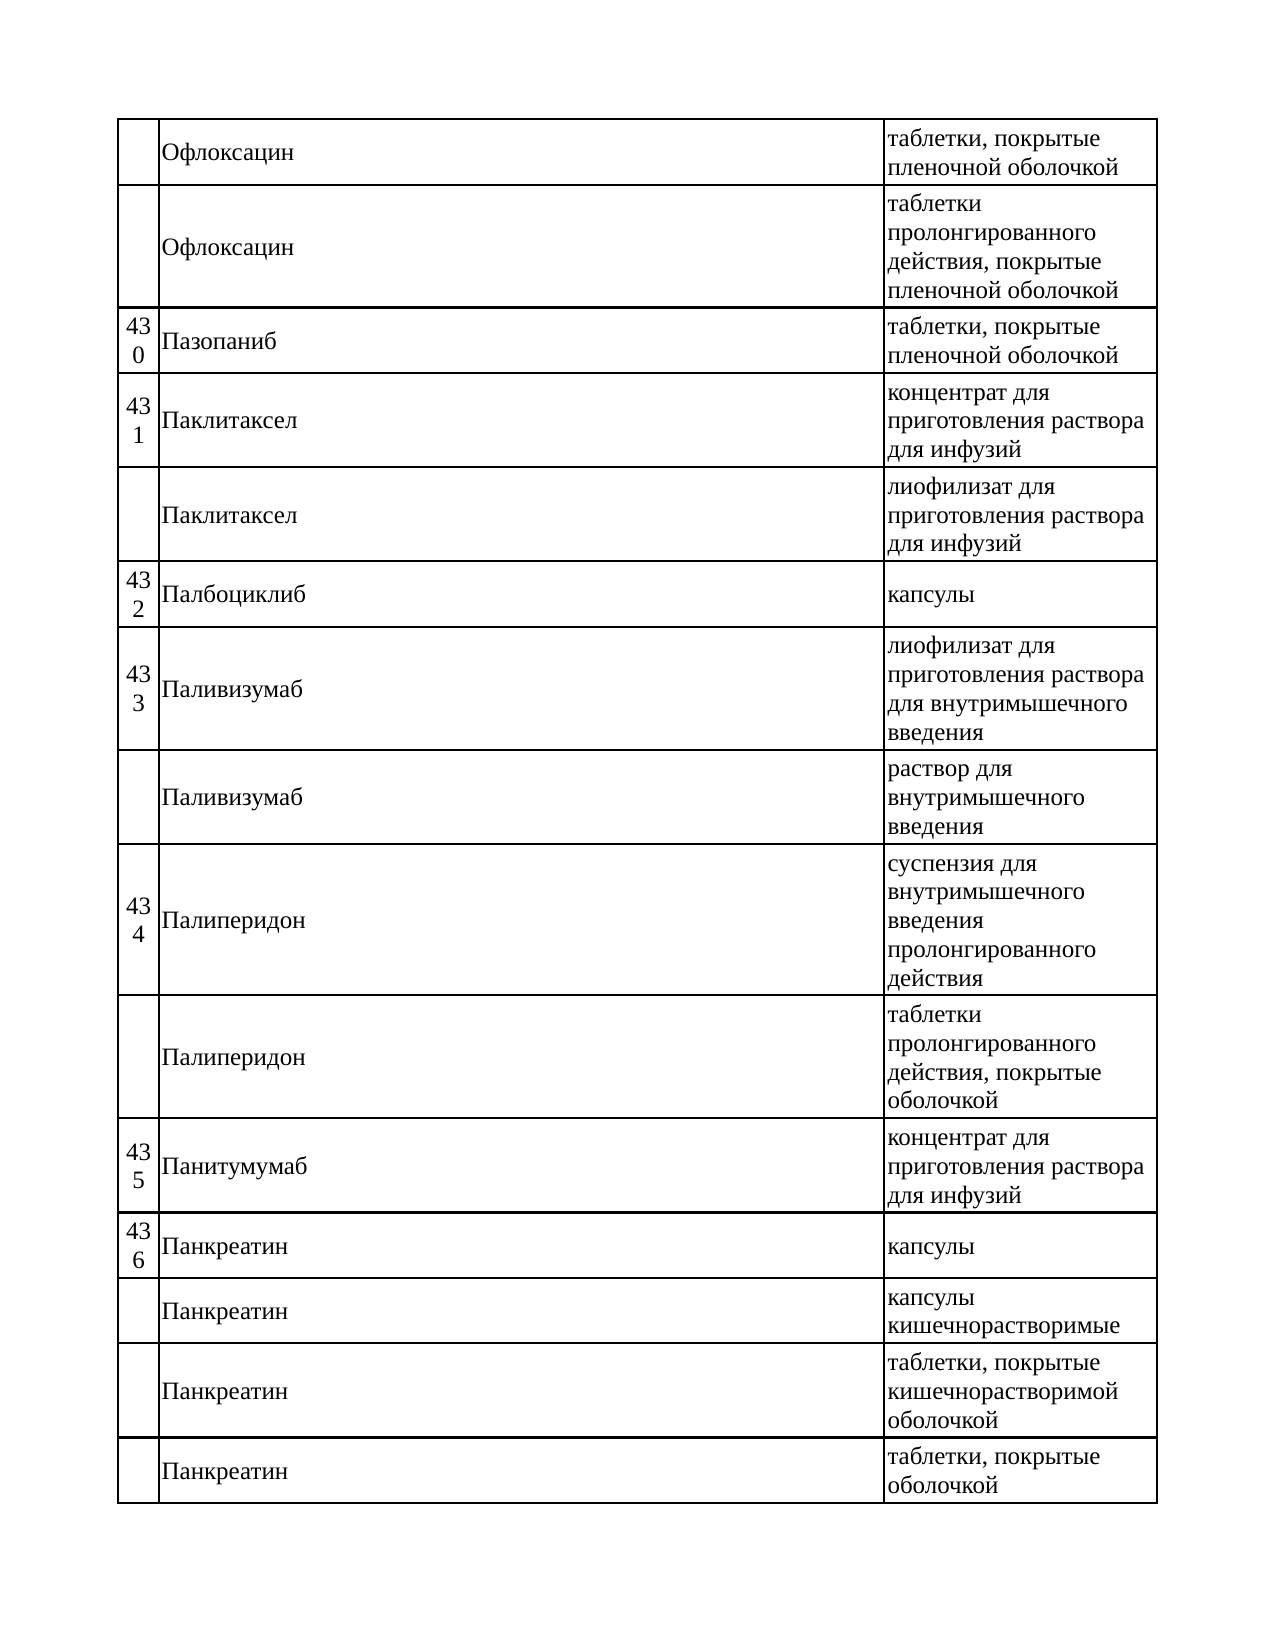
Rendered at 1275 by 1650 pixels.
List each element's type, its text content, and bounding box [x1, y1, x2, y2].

table_cell Паливизумаб [160, 751, 883, 843]
table_cell таблетки, покрытые пленочной оболочкой [885, 309, 1156, 372]
table_cell [119, 996, 158, 1117]
table_cell Офлоксацин [160, 186, 883, 306]
table_cell концентрат для приготовления раствора для инфузий [885, 1119, 1156, 1211]
table_cell Паклитаксел [160, 468, 883, 560]
table_cell [119, 1279, 158, 1342]
table_cell 436 [119, 1214, 158, 1277]
table_cell Палиперидон [160, 996, 883, 1117]
table_cell Панкреатин [160, 1214, 883, 1277]
table_cell [119, 468, 158, 560]
table_cell Паклитаксел [160, 374, 883, 466]
table_cell Панкреатин [160, 1344, 883, 1436]
table_cell Офлоксацин [160, 120, 883, 183]
table_cell таблетки, покрытые пленочной оболочкой [885, 120, 1156, 183]
table_cell суспензия для внутримышечного введения пролонгированного действия [885, 845, 1156, 994]
table_cell 430 [119, 309, 158, 372]
table_cell 432 [119, 562, 158, 626]
table_cell Панкреатин [160, 1279, 883, 1342]
table_cell лиофилизат для приготовления раствора для внутримышечного введения [885, 628, 1156, 748]
table_cell 433 [119, 628, 158, 748]
table_cell [119, 1439, 158, 1502]
table_cell Панитумумаб [160, 1119, 883, 1211]
table_cell концентрат для приготовления раствора для инфузий [885, 374, 1156, 466]
table_cell Палбоциклиб [160, 562, 883, 626]
table_cell Паливизумаб [160, 628, 883, 748]
table_cell 435 [119, 1119, 158, 1211]
table_cell [119, 120, 158, 183]
table_cell [119, 751, 158, 843]
table_cell таблетки, покрытые кишечнорастворимой оболочкой [885, 1344, 1156, 1436]
table_cell раствор для внутримышечного введения [885, 751, 1156, 843]
table_cell Палиперидон [160, 845, 883, 994]
table_cell таблетки пролонгированного действия, покрытые оболочкой [885, 996, 1156, 1117]
table_cell капсулы [885, 1214, 1156, 1277]
table_cell Пазопаниб [160, 309, 883, 372]
table_cell капсулы [885, 562, 1156, 626]
table_cell капсулы кишечнорастворимые [885, 1279, 1156, 1342]
table_cell таблетки, покрытые оболочкой [885, 1439, 1156, 1502]
table_cell лиофилизат для приготовления раствора для инфузий [885, 468, 1156, 560]
table_cell 434 [119, 845, 158, 994]
table_cell таблетки пролонгированного действия, покрытые пленочной оболочкой [885, 186, 1156, 306]
table_cell Панкреатин [160, 1439, 883, 1502]
table_cell 431 [119, 374, 158, 466]
table_cell [119, 1344, 158, 1436]
table_cell [119, 186, 158, 306]
